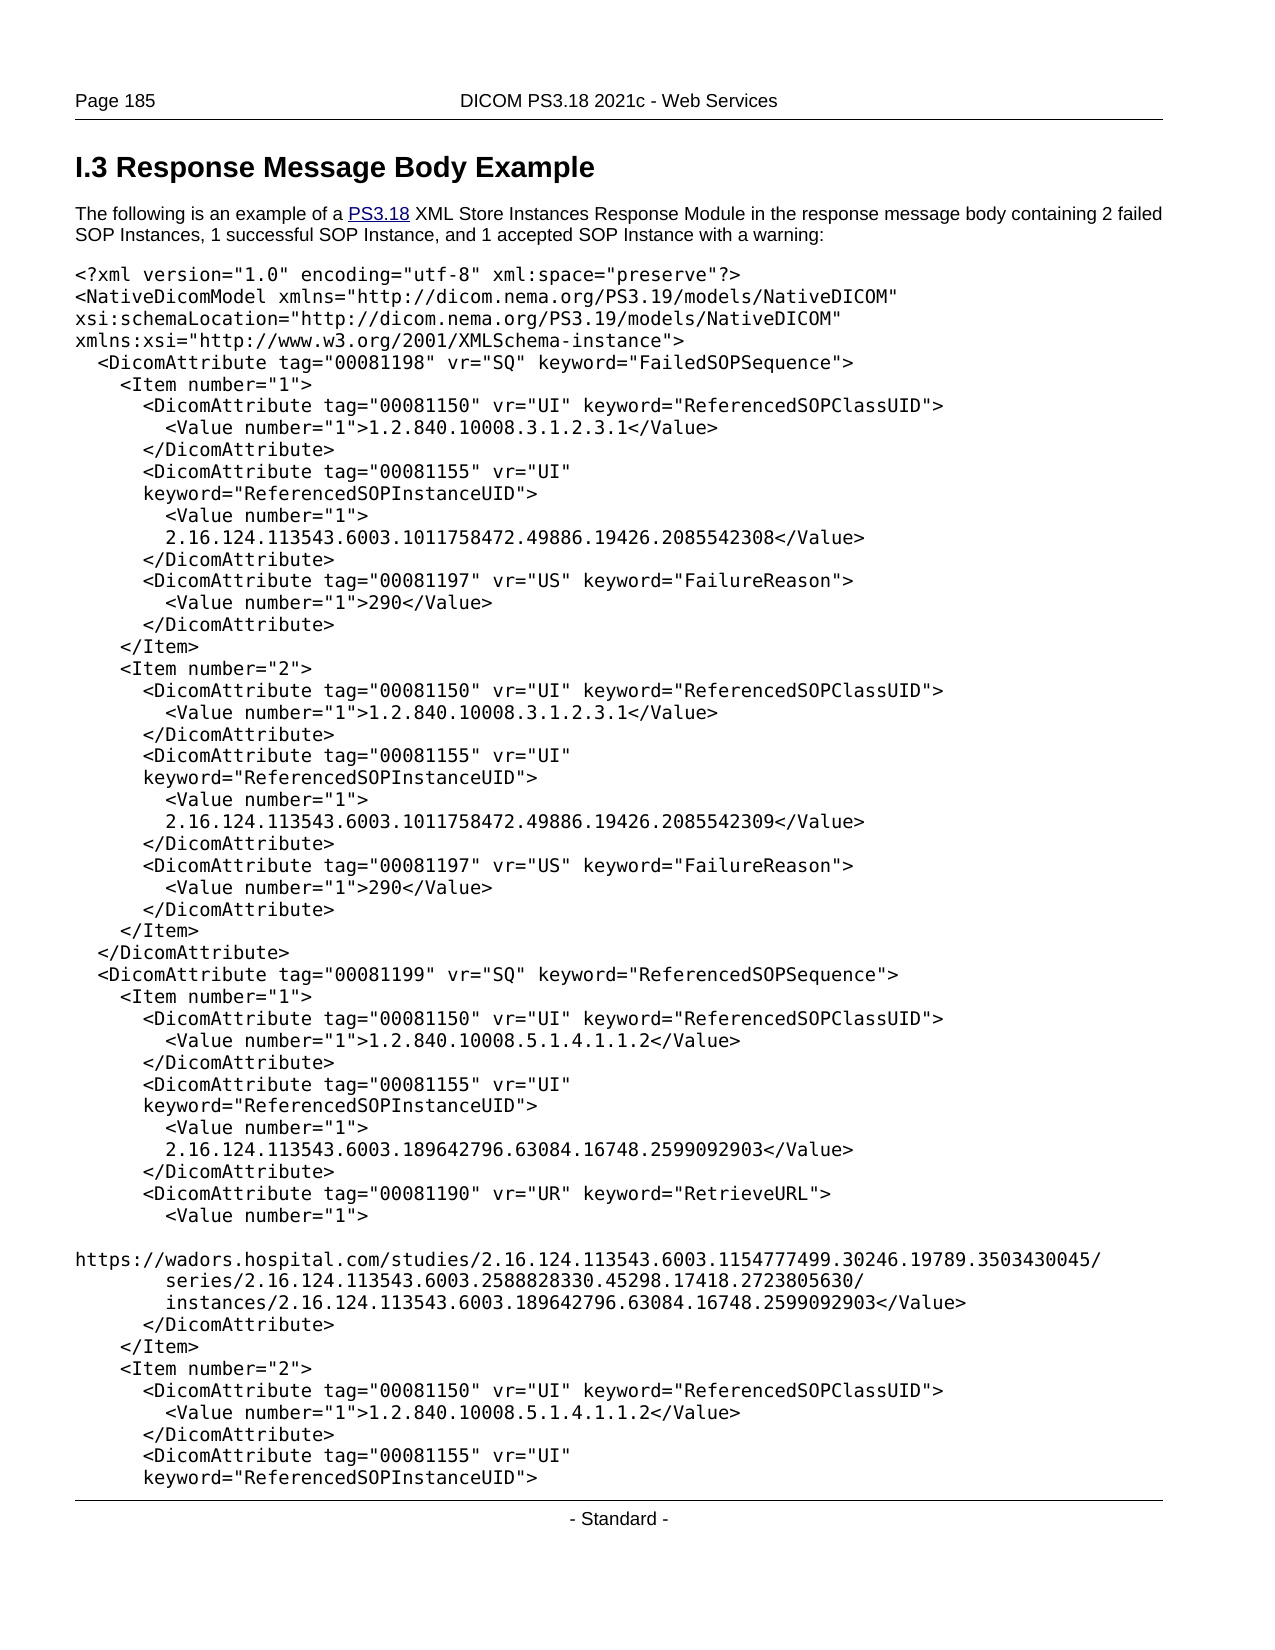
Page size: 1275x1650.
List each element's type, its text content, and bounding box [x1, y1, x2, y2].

text The following is an example of a PS3.18 XML Store Instances Response Module in the response message body containing 2 failed SOP Instances, 1 successful SOP Instance, and 1 accepted SOP Instance with a warning: [75, 202, 1162, 245]
text I.3 Response Message Body Example [75, 150, 1162, 183]
text <?xml version="1.0" encoding="utf-8" xml:space="preserve"?> <NativeDicomModel xmlns="http://dicom.nema.org/PS3.19/models/NativeDICOM" xsi:schemaLocation="http://dicom.nema.org/PS3.19/models/NativeDICOM" xmlns:xsi="http://www.w3.org/2001/XMLSchema-instance"> <DicomAttribute tag="00081198" vr="SQ" keyword="FailedSOPSequence"> <Item number="1"> <DicomAttribute tag="00081150" vr="UI" keyword="ReferencedSOPClassUID"> <Value number="1">1.2.840.10008.3.1.2.3.1</Value> </DicomAttribute> <DicomAttribute tag="00081155" vr="UI" keyword="ReferencedSOPInstanceUID"> <Value number="1"> 2.16.124.113543.6003.1011758472.49886.19426.2085542308</Value> </DicomAttribute> <DicomAttribute tag="00081197" vr="US" keyword="FailureReason"> <Value number="1">290</Value> </DicomAttribute> </Item> <Item number="2"> <DicomAttribute tag="00081150" vr="UI" keyword="ReferencedSOPClassUID"> <Value number="1">1.2.840.10008.3.1.2.3.1</Value> </DicomAttribute> <DicomAttribute tag="00081155" vr="UI" keyword="ReferencedSOPInstanceUID"> <Value number="1"> 2.16.124.113543.6003.1011758472.49886.19426.2085542309</Value> </DicomAttribute> <DicomAttribute tag="00081197" vr="US" keyword="FailureReason"> <Value number="1">290</Value> </DicomAttribute> </Item> </DicomAttribute> <DicomAttribute tag="00081199" vr="SQ" keyword="ReferencedSOPSequence"> <Item number="1"> <DicomAttribute tag="00081150" vr="UI" keyword="ReferencedSOPClassUID"> <Value number="1">1.2.840.10008.5.1.4.1.1.2</Value> </DicomAttribute> <DicomAttribute tag="00081155" vr="UI" keyword="ReferencedSOPInstanceUID"> <Value number="1"> 2.16.124.113543.6003.189642796.63084.16748.2599092903</Value> </DicomAttribute> <DicomAttribute tag="00081190" vr="UR" keyword="RetrieveURL"> <Value number="1"> https://wadors.hospital.com/studies/2.16.124.113543.6003.1154777499.30246.19789.3503430045/ series/2.16.124.113543.6003.2588828330.45298.17418.2723805630/ instances/2.16.124.113543.6003.189642796.63084.16748.2599092903</Value> </DicomAttribute> </Item> <Item number="2"> <DicomAttribute tag="00081150" vr="UI" keyword="ReferencedSOPClassUID"> <Value number="1">1.2.840.10008.5.1.4.1.1.2</Value> </DicomAttribute> <DicomAttribute tag="00081155" vr="UI" keyword="ReferencedSOPInstanceUID"> [75, 264, 1162, 1489]
